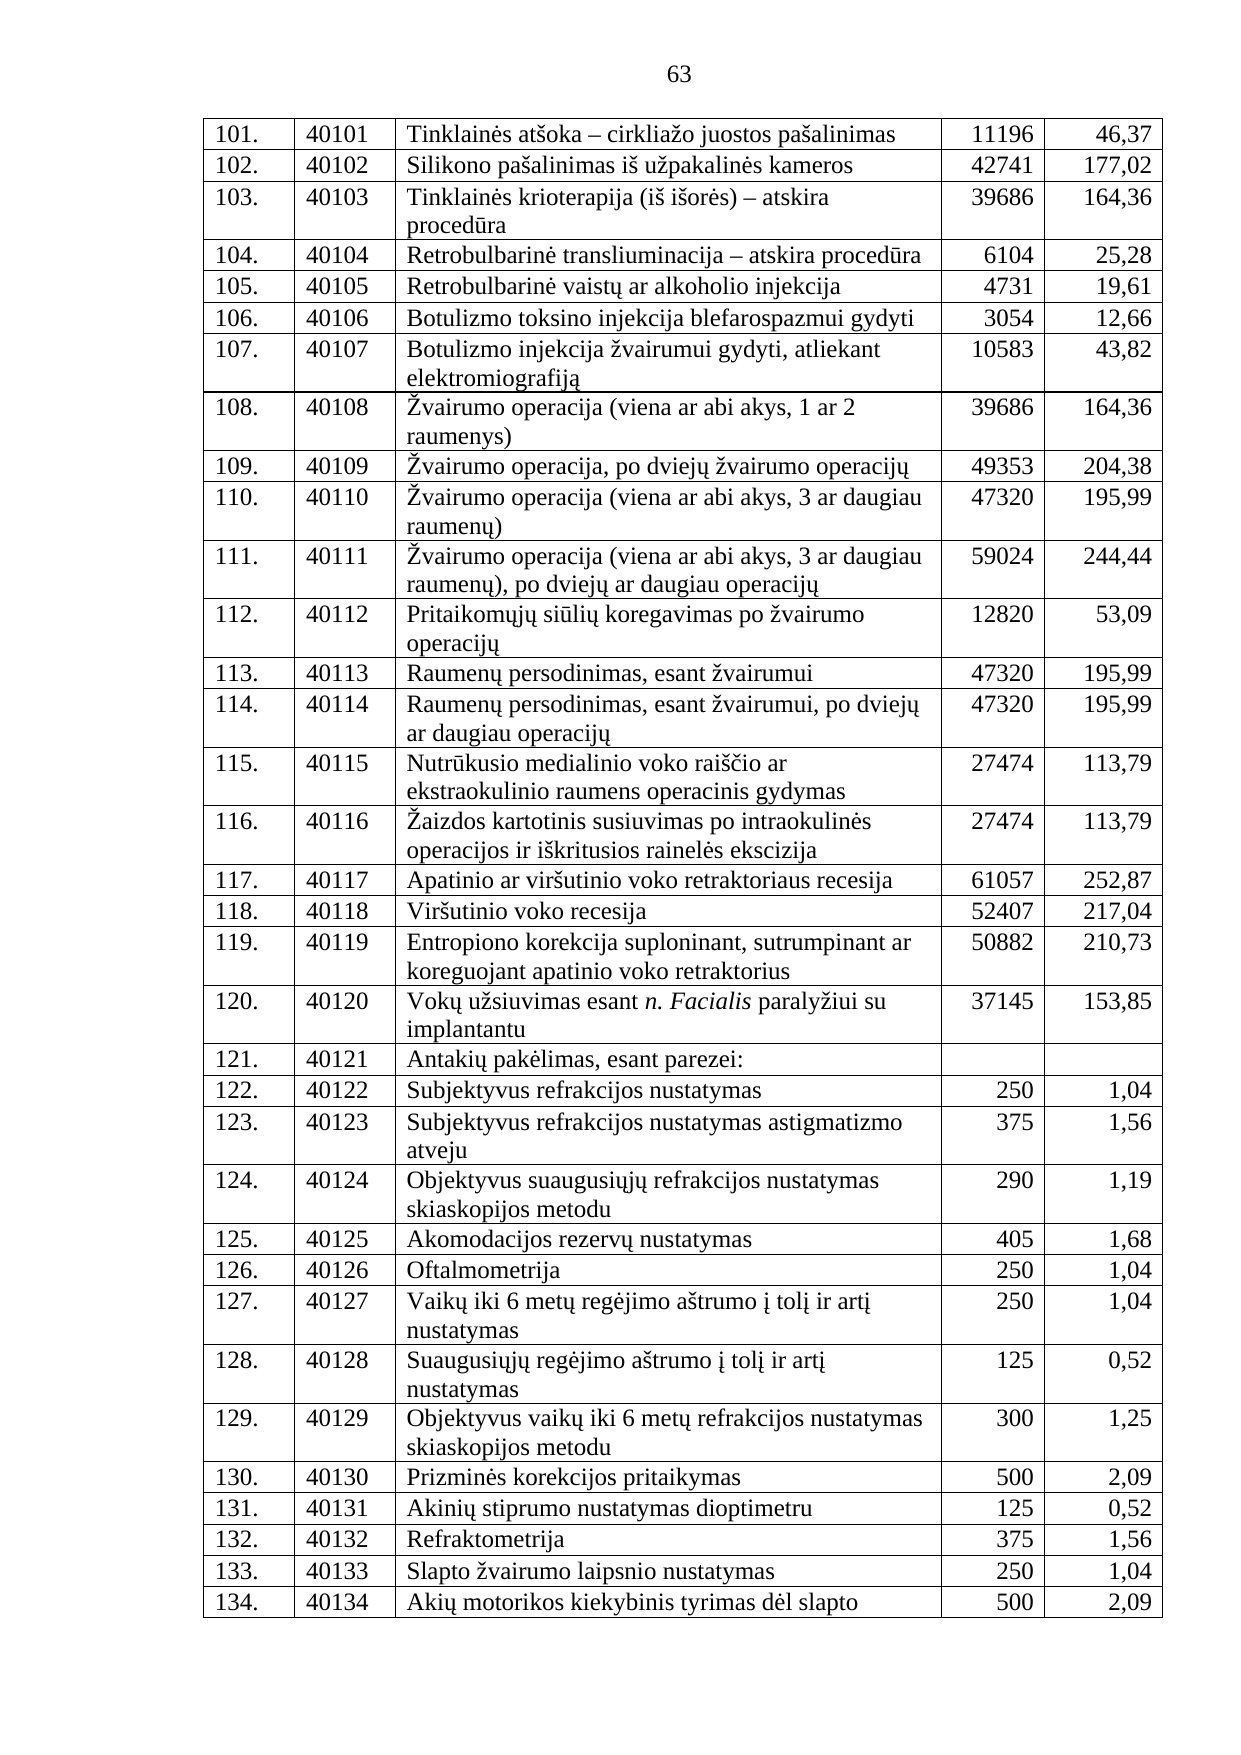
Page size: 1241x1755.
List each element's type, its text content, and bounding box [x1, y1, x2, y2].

table_cell [1163, 1461, 1240, 1492]
table_cell 133. [204, 1556, 294, 1586]
table_cell [1163, 926, 1240, 985]
table_cell 4731 [942, 271, 1044, 302]
table_cell 131. [204, 1493, 294, 1523]
table_cell 40127 [295, 1286, 395, 1344]
table_cell 115. [204, 748, 294, 805]
table_cell 39686 [942, 182, 1044, 239]
table_cell 500 [942, 1462, 1044, 1492]
table_cell 40104 [295, 240, 395, 270]
table_cell [1163, 1524, 1240, 1555]
table_cell 40106 [295, 303, 395, 333]
table_cell 120. [204, 986, 294, 1043]
table_cell [1163, 149, 1240, 181]
table_cell Akių motorikos kiekybinis tyrimas dėl slapto [396, 1587, 941, 1617]
table_cell 107. [204, 334, 294, 391]
table_cell 40116 [295, 806, 395, 864]
table_cell 12,66 [1045, 303, 1162, 333]
table_cell 110. [204, 482, 294, 540]
table_cell Pritaikomųjų siūlių koregavimas po žvairumo operacijų [396, 599, 941, 657]
table_cell 106. [204, 303, 294, 333]
table_cell Entropiono korekcija suploninant, sutrumpinant ar koreguojant apatinio voko retraktorius [396, 927, 941, 985]
table_cell 2,09 [1045, 1462, 1162, 1492]
table_cell Žaizdos kartotinis susiuvimas po intraokulinės operacijos ir iškritusios rainelės ekscizija [396, 806, 941, 864]
table_cell 40110 [295, 482, 395, 540]
table_cell 40121 [295, 1044, 395, 1074]
table_cell 125. [204, 1224, 294, 1254]
table_cell [1163, 1492, 1240, 1523]
table_cell 40130 [295, 1462, 395, 1492]
table_cell Subjektyvus refrakcijos nustatymas astigmatizmo atveju [396, 1107, 941, 1164]
table_cell 1,25 [1045, 1404, 1162, 1461]
table_cell 12820 [942, 599, 1044, 657]
table_cell Vaikų iki 6 metų regėjimo aštrumo į tolį ir artį nustatymas [396, 1286, 941, 1344]
table_cell 40111 [295, 541, 395, 598]
table_cell 40131 [295, 1493, 395, 1523]
table_cell Suaugusiųjų regėjimo aštrumo į tolį ir artį nustatymas [396, 1345, 941, 1402]
table_cell Subjektyvus refrakcijos nustatymas [396, 1076, 941, 1106]
table_cell 40103 [295, 182, 395, 239]
table_cell 113. [204, 658, 294, 688]
table_cell Objektyvus vaikų iki 6 metų refrakcijos nustatymas skiaskopijos metodu [396, 1404, 941, 1461]
table_cell 1,04 [1045, 1076, 1162, 1106]
table_cell [1163, 1586, 1240, 1617]
table_cell 40105 [295, 271, 395, 302]
table_cell 125 [942, 1493, 1044, 1523]
table_cell 123. [204, 1107, 294, 1164]
table_cell 121. [204, 1044, 294, 1074]
table_cell 40115 [295, 748, 395, 805]
table_cell [1163, 181, 1240, 239]
table_cell 127. [204, 1286, 294, 1344]
table_cell 10583 [942, 334, 1044, 391]
table_cell [1163, 1075, 1240, 1106]
table_cell [1163, 1254, 1240, 1285]
table_cell Akomodacijos rezervų nustatymas [396, 1224, 941, 1254]
table_cell 40133 [295, 1556, 395, 1586]
table_cell 130. [204, 1462, 294, 1492]
table_cell 40125 [295, 1224, 395, 1254]
table_cell 1,19 [1045, 1165, 1162, 1223]
table_cell Tinklainės krioterapija (iš išorės) – atskira procedūra [396, 182, 941, 239]
table_cell 40126 [295, 1255, 395, 1285]
table_cell 105. [204, 271, 294, 302]
table_cell [942, 1044, 1044, 1074]
table_cell [1163, 481, 1240, 540]
table_cell 164,36 [1045, 182, 1162, 239]
table_cell 40123 [295, 1107, 395, 1164]
table_cell 111. [204, 541, 294, 598]
table_cell Oftalmometrija [396, 1255, 941, 1285]
table_cell 104. [204, 240, 294, 270]
table_cell [1163, 688, 1240, 747]
table_cell [1163, 1344, 1240, 1402]
table_cell 375 [942, 1107, 1044, 1164]
table_cell 53,09 [1045, 599, 1162, 657]
table_cell [1163, 391, 1240, 450]
table_cell 244,44 [1045, 541, 1162, 598]
table_cell 164,36 [1045, 393, 1162, 450]
table_cell 40108 [295, 393, 395, 450]
table_cell 40134 [295, 1587, 395, 1617]
table_cell Raumenų persodinimas, esant žvairumui [396, 658, 941, 688]
table_cell Nutrūkusio medialinio voko raiščio ar ekstraokulinio raumens operacinis gydymas [396, 748, 941, 805]
table_cell 1,04 [1045, 1286, 1162, 1344]
table_cell 43,82 [1045, 334, 1162, 391]
table_cell 109. [204, 451, 294, 481]
table_cell [1163, 985, 1240, 1043]
table_cell Akinių stiprumo nustatymas dioptimetru [396, 1493, 941, 1523]
table_cell 52407 [942, 896, 1044, 926]
table_cell Retrobulbarinė transliuminacija – atskira procedūra [396, 240, 941, 270]
table_cell 40132 [295, 1525, 395, 1555]
table_cell 126. [204, 1255, 294, 1285]
table_cell 25,28 [1045, 240, 1162, 270]
table_cell [1163, 1106, 1240, 1164]
table_cell Žvairumo operacija (viena ar abi akys, 1 ar 2 raumenys) [396, 393, 941, 450]
table_cell 129. [204, 1404, 294, 1461]
table_cell 0,52 [1045, 1493, 1162, 1523]
table_cell [1163, 1223, 1240, 1254]
table_cell Apatinio ar viršutinio voko retraktoriaus recesija [396, 865, 941, 895]
table_cell 6104 [942, 240, 1044, 270]
table_cell [1163, 1403, 1240, 1461]
table_cell [1163, 270, 1240, 302]
table_cell 1,56 [1045, 1107, 1162, 1164]
table_cell 204,38 [1045, 451, 1162, 481]
table_cell 114. [204, 689, 294, 747]
table_cell 122. [204, 1076, 294, 1106]
table_cell 1,04 [1045, 1556, 1162, 1586]
table_cell Antakių pakėlimas, esant parezei: [396, 1044, 941, 1074]
table_cell 195,99 [1045, 482, 1162, 540]
table_cell 1,56 [1045, 1525, 1162, 1555]
table_cell Raumenų persodinimas, esant žvairumui, po dviejų ar daugiau operacijų [396, 689, 941, 747]
table_cell 250 [942, 1076, 1044, 1106]
table_cell 108. [204, 393, 294, 450]
table_cell 37145 [942, 986, 1044, 1043]
table_cell 124. [204, 1165, 294, 1223]
table_cell 132. [204, 1525, 294, 1555]
table_cell 40112 [295, 599, 395, 657]
table_cell Refraktometrija [396, 1525, 941, 1555]
table_cell 61057 [942, 865, 1044, 895]
table_cell [1163, 657, 1240, 688]
table_cell Žvairumo operacija (viena ar abi akys, 3 ar daugiau raumenų) [396, 482, 941, 540]
table_cell Vokų užsiuvimas esant n. Facialis paralyžiui su implantantu [396, 986, 941, 1043]
table_cell [1045, 1044, 1162, 1074]
table_cell 27474 [942, 748, 1044, 805]
table_cell 49353 [942, 451, 1044, 481]
table_cell 27474 [942, 806, 1044, 864]
table_cell 117. [204, 865, 294, 895]
table_cell [1163, 302, 1240, 333]
table_cell 119. [204, 927, 294, 985]
table_cell 40109 [295, 451, 395, 481]
table_cell 210,73 [1045, 927, 1162, 985]
table_cell Botulizmo toksino injekcija blefarospazmui gydyti [396, 303, 941, 333]
table_cell 40119 [295, 927, 395, 985]
table_cell [1163, 118, 1240, 149]
table_cell 40101 [295, 119, 395, 149]
table_cell [1163, 895, 1240, 926]
table_cell 118. [204, 896, 294, 926]
table_cell [1163, 1043, 1240, 1074]
table_cell 47320 [942, 658, 1044, 688]
table_cell Žvairumo operacija (viena ar abi akys, 3 ar daugiau raumenų), po dviejų ar daugiau operacijų [396, 541, 941, 598]
table_cell 2,09 [1045, 1587, 1162, 1617]
table_cell 125 [942, 1345, 1044, 1402]
table_cell [1163, 747, 1240, 805]
table_cell 40107 [295, 334, 395, 391]
table_cell [1163, 1285, 1240, 1344]
table_cell 134. [204, 1587, 294, 1617]
table_cell Prizminės korekcijos pritaikymas [396, 1462, 941, 1492]
table_cell [1163, 598, 1240, 657]
table_cell [1163, 333, 1240, 391]
table_cell 250 [942, 1286, 1044, 1344]
table_cell 40120 [295, 986, 395, 1043]
table_cell 40118 [295, 896, 395, 926]
table_cell [1163, 805, 1240, 864]
table_cell 40102 [295, 150, 395, 181]
table_cell 195,99 [1045, 658, 1162, 688]
table_cell 40117 [295, 865, 395, 895]
table_cell 1,68 [1045, 1224, 1162, 1254]
table_cell 46,37 [1045, 119, 1162, 149]
table_cell 102. [204, 150, 294, 181]
table_cell 101. [204, 119, 294, 149]
table_cell 153,85 [1045, 986, 1162, 1043]
table_cell [1163, 450, 1240, 481]
table_cell 290 [942, 1165, 1044, 1223]
table_cell 3054 [942, 303, 1044, 333]
table_cell 217,04 [1045, 896, 1162, 926]
table_cell 19,61 [1045, 271, 1162, 302]
table_cell [1163, 239, 1240, 270]
table_cell 40122 [295, 1076, 395, 1106]
table_cell 42741 [942, 150, 1044, 181]
table_cell [1163, 1555, 1240, 1586]
table_cell Retrobulbarinė vaistų ar alkoholio injekcija [396, 271, 941, 302]
table_cell Tinklainės atšoka – cirkliažo juostos pašalinimas [396, 119, 941, 149]
table_cell 405 [942, 1224, 1044, 1254]
table_cell 40128 [295, 1345, 395, 1402]
table_cell 40129 [295, 1404, 395, 1461]
table_cell 116. [204, 806, 294, 864]
table_cell Žvairumo operacija, po dviejų žvairumo operacijų [396, 451, 941, 481]
table_cell 47320 [942, 482, 1044, 540]
table_cell 128. [204, 1345, 294, 1402]
table_cell 0,52 [1045, 1345, 1162, 1402]
table_cell 59024 [942, 541, 1044, 598]
table_cell Objektyvus suaugusiųjų refrakcijos nustatymas skiaskopijos metodu [396, 1165, 941, 1223]
table_cell 252,87 [1045, 865, 1162, 895]
table_cell [1163, 864, 1240, 895]
table_cell Botulizmo injekcija žvairumui gydyti, atliekant elektromiografiją [396, 334, 941, 391]
table_cell Silikono pašalinimas iš užpakalinės kameros [396, 150, 941, 181]
table_cell 500 [942, 1587, 1044, 1617]
table_cell Slapto žvairumo laipsnio nustatymas [396, 1556, 941, 1586]
table_cell 300 [942, 1404, 1044, 1461]
table_cell 375 [942, 1525, 1044, 1555]
table_cell 1,04 [1045, 1255, 1162, 1285]
table_cell 40113 [295, 658, 395, 688]
table_cell 250 [942, 1255, 1044, 1285]
table_cell 195,99 [1045, 689, 1162, 747]
table_cell 113,79 [1045, 748, 1162, 805]
table_cell 103. [204, 182, 294, 239]
table_cell 113,79 [1045, 806, 1162, 864]
table_cell 250 [942, 1556, 1044, 1586]
table_cell 39686 [942, 393, 1044, 450]
table_cell [1163, 540, 1240, 598]
table_cell [1163, 1164, 1240, 1223]
table_cell 47320 [942, 689, 1044, 747]
table_cell 177,02 [1045, 150, 1162, 181]
table_cell 11196 [942, 119, 1044, 149]
table_cell 40124 [295, 1165, 395, 1223]
table_cell 40114 [295, 689, 395, 747]
table_cell 50882 [942, 927, 1044, 985]
table_cell Viršutinio voko recesija [396, 896, 941, 926]
table_cell 112. [204, 599, 294, 657]
